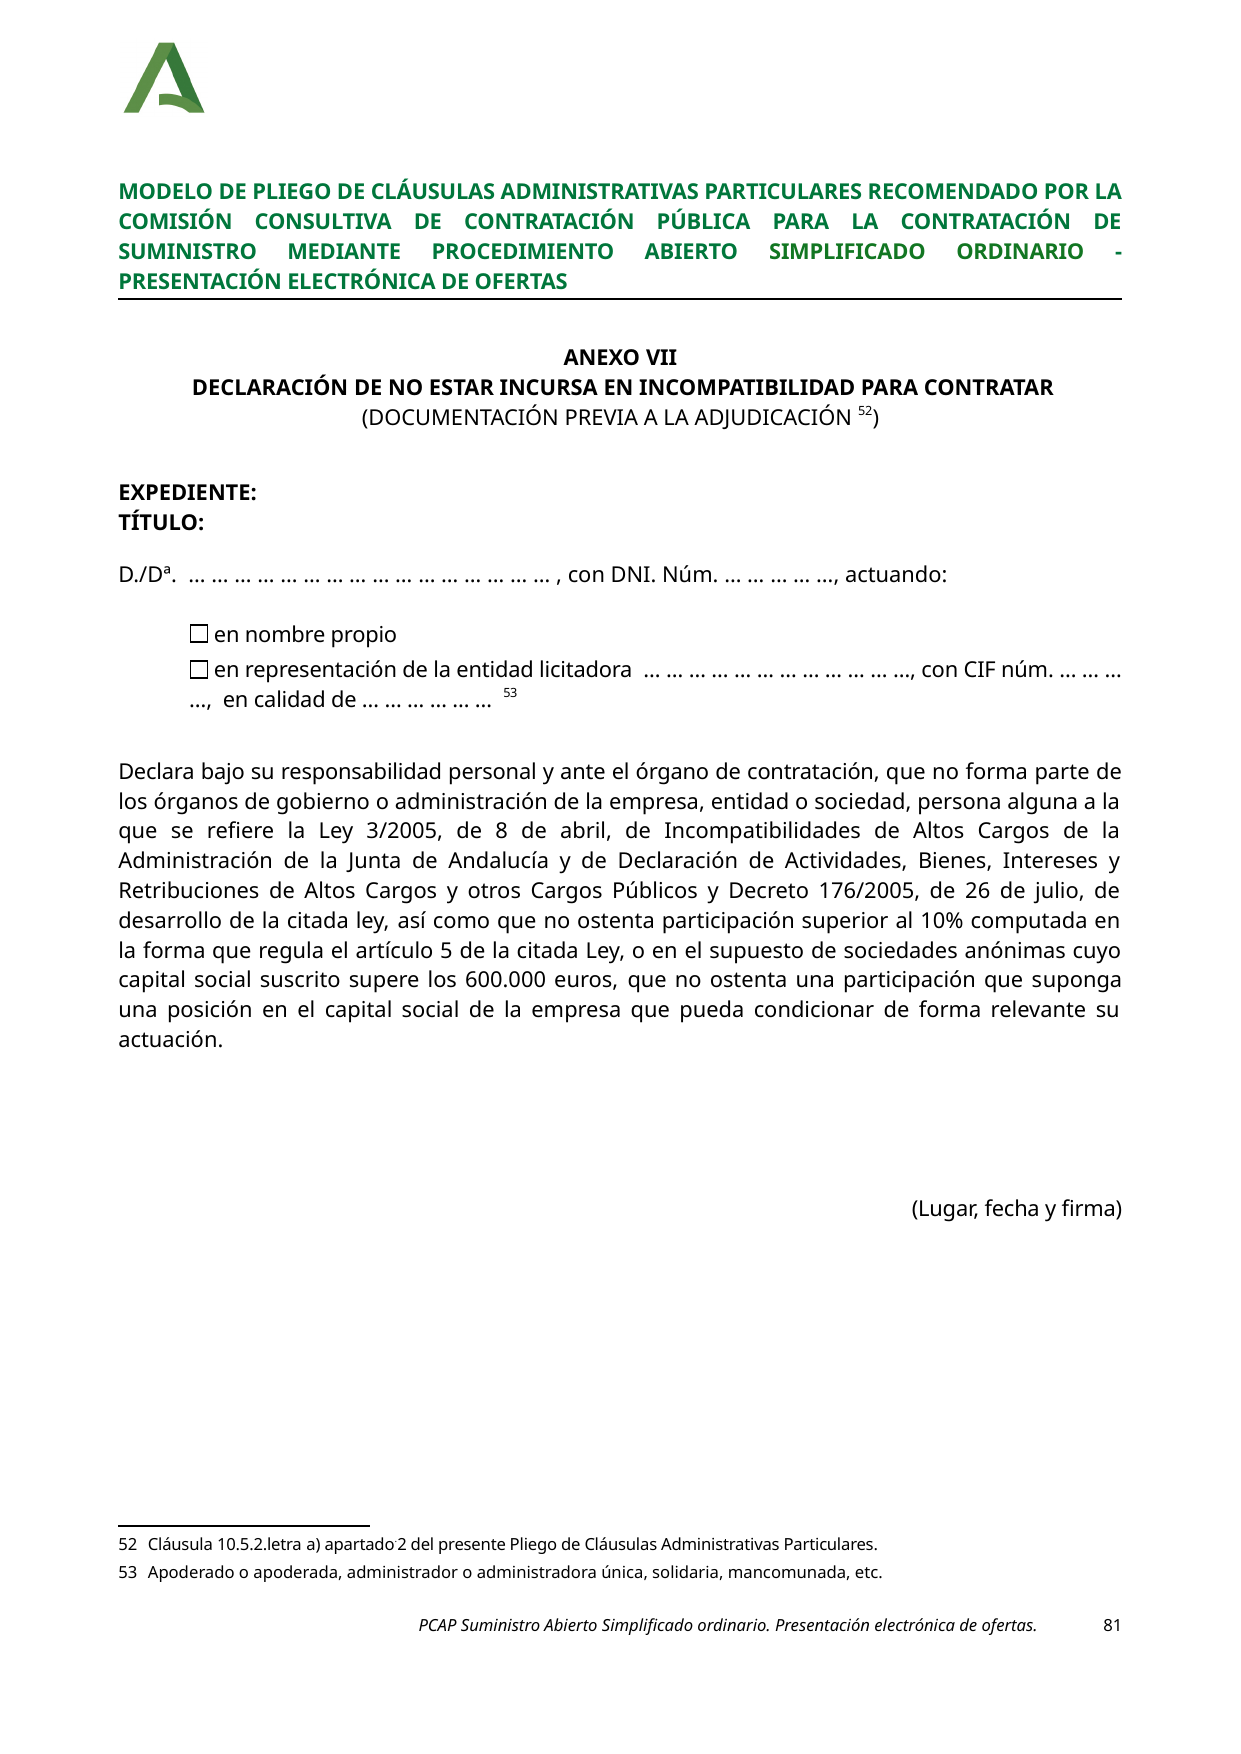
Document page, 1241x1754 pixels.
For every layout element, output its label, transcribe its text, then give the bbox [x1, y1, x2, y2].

text EXPEDIENTE: [118, 477, 1122, 507]
text (Lugar, fecha y firma) [118, 1193, 1122, 1223]
text ANEXO VII [118, 342, 1122, 372]
picture [119, 38, 209, 117]
text Apoderado o apoderada, administrador o administradora única, solidaria, mancomunada, etc. [118, 1561, 1122, 1584]
text D./Dª. … … … … … … … … … … … … … … … … , con DNI. Núm. … … … … …, actuando: [118, 559, 1122, 589]
text TÍTULO: [118, 507, 1122, 536]
text MODELO DE PLIEGO DE CLÁUSULAS ADMINISTRATIVAS PARTICULARES RECOMENDADO POR LA COMISIÓN CONSULTIVA DE CONTRATACIÓN PÚBLICA PARA LA CONTRATACIÓN DE SUMINISTRO MEDIANTE PROCEDIMIENTO ABIERTO SIMPLIFICADO ORDINARIO - PRESENTACIÓN ELECTRÓNICA DE OFERTAS [118, 176, 1122, 298]
text DECLARACIÓN DE NO ESTAR INCURSA EN INCOMPATIBILIDAD PARA CONTRATAR [118, 372, 1122, 402]
text Cláusula 10.5.2.letra a) apartado.2 del presente Pliego de Cláusulas Administrativas Particulares. [118, 1532, 1122, 1555]
text Declara bajo su responsabilidad personal y ante el órgano de contratación, que no forma parte de los órganos de gobierno o administración de la empresa, entidad o sociedad, persona alguna a la que se refiere la Ley 3/2005, de 8 de abril, de Incompatibilidades de Altos Cargos de la Administración de la Junta de Andalucía y de Declaración de Actividades, Bienes, Intereses y Retribuciones de Altos Cargos y otros Cargos Públicos y Decreto 176/2005, de 26 de julio, de desarrollo de la citada ley, así como que no ostenta participación superior al 10% computada en la forma que regula el artículo 5 de la citada Ley, o en el supuesto de sociedades anónimas cuyo capital social suscrito supere los 600.000 euros, que no ostenta una participación que suponga una posición en el capital social de la empresa que pueda condicionar de forma relevante su actuación. [118, 756, 1122, 1054]
text en nombre propio [189, 619, 1122, 648]
text (DOCUMENTACIÓN PREVIA A LA ADJUDICACIÓN ) [118, 402, 1122, 431]
text en representación de la entidad licitadora … … … … … … … … … … … …, con CIF núm. … … … …, en calidad de … … … … … … [189, 654, 1122, 714]
